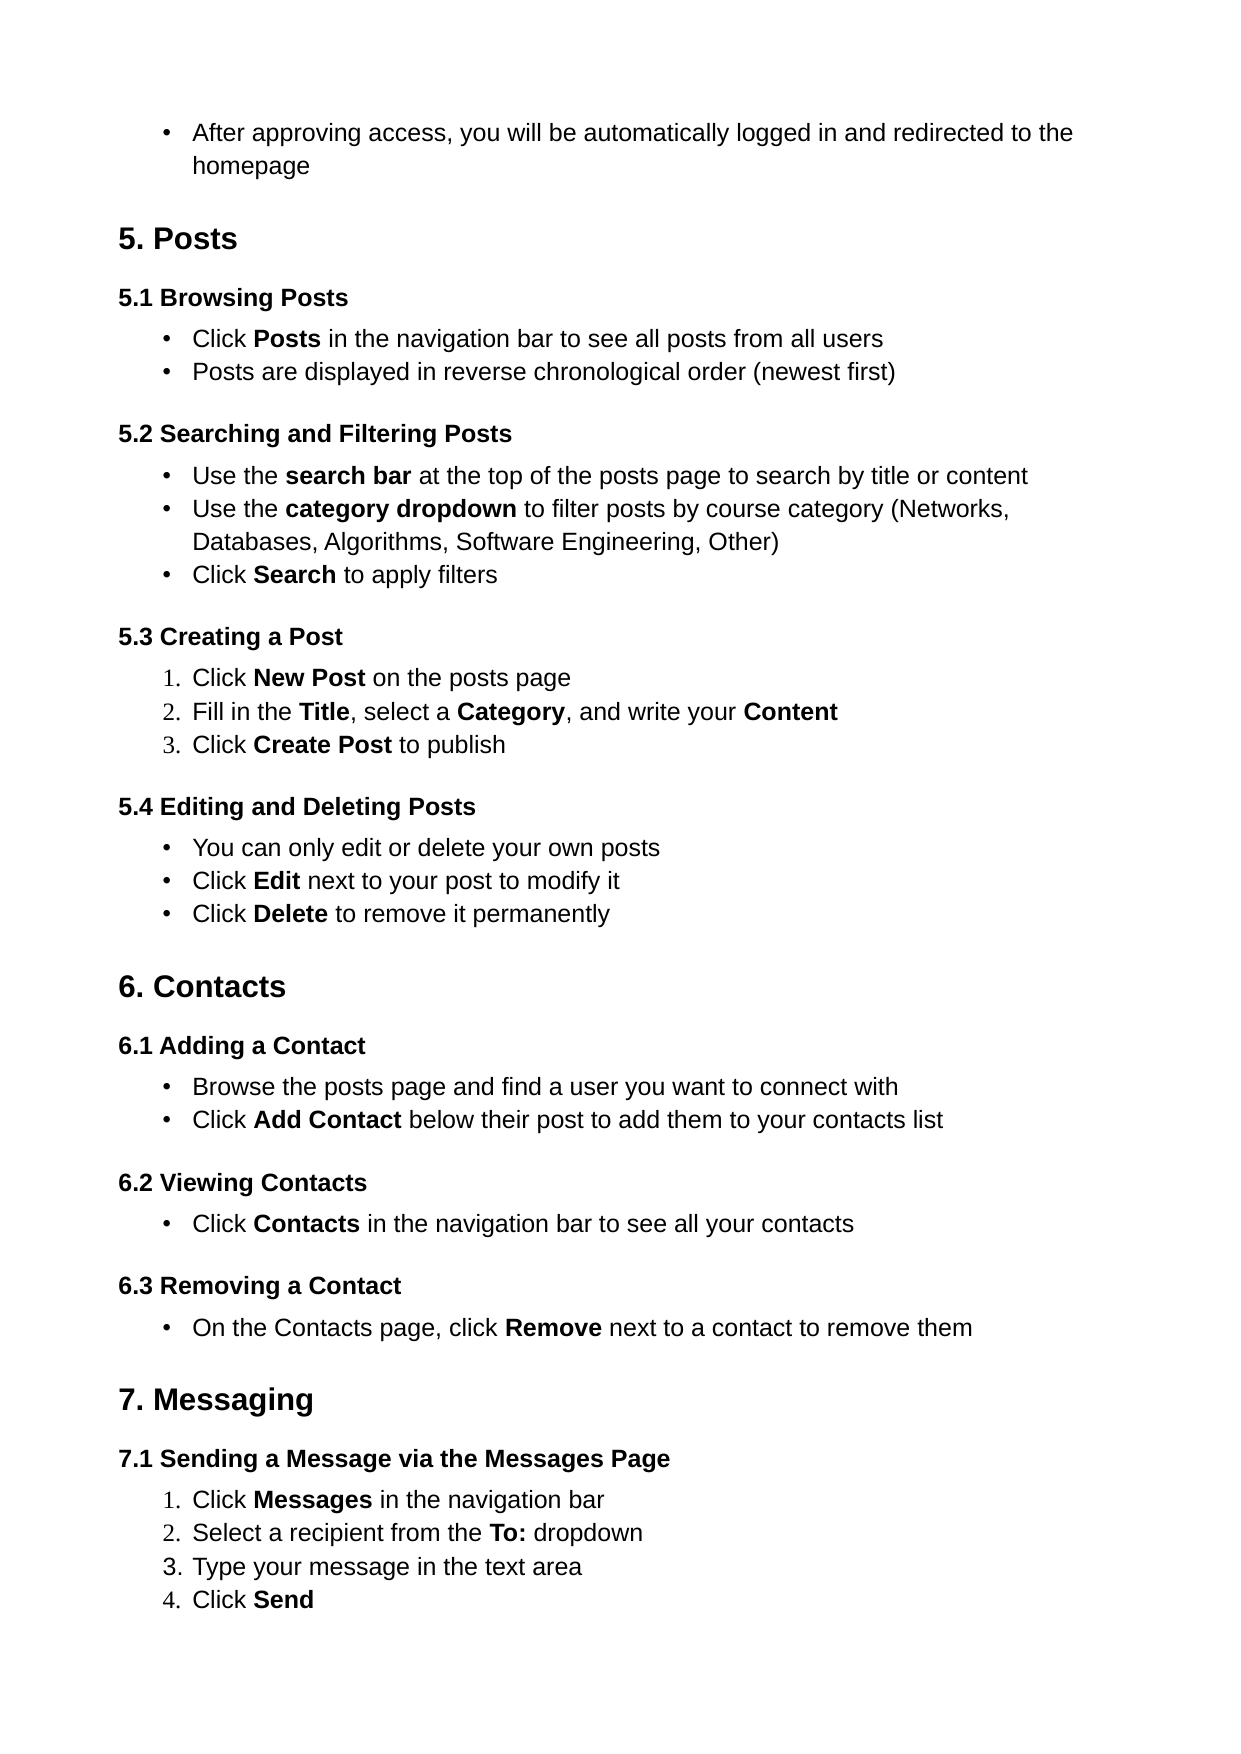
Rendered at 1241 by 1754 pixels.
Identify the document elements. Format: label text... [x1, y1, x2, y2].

list Click Add Contact below their post to add them to your contacts list [162, 1105, 1122, 1134]
list Click Edit next to your post to modify it [162, 866, 1122, 895]
list On the Contacts page, click Remove next to a contact to remove them [162, 1312, 1122, 1341]
list Use the search bar at the top of the posts page to search by title or content [162, 461, 1122, 489]
list Browse the posts page and find a user you want to connect with [162, 1072, 1122, 1101]
list Click Messages in the navigation bar [162, 1485, 1122, 1514]
list You can only edit or delete your own posts [162, 833, 1122, 862]
list Click Contacts in the navigation bar to see all your contacts [162, 1209, 1122, 1238]
list Select a recipient from the To: dropdown [162, 1518, 1122, 1547]
subtitle 7. Messaging [118, 1381, 1122, 1417]
list After approving access, you will be automatically logged in and redirected to the homepage [162, 118, 1122, 180]
list Click Send [162, 1584, 1122, 1613]
subtitle 5.2 Searching and Filtering Posts [118, 419, 1122, 448]
subtitle 6.3 Removing a Contact [118, 1271, 1122, 1300]
subtitle 5.3 Creating a Post [118, 622, 1122, 651]
subtitle 5.1 Browsing Posts [118, 283, 1122, 311]
list Fill in the Title, select a Category, and write your Content [162, 697, 1122, 725]
list Click New Post on the posts page [162, 663, 1122, 692]
list Use the category dropdown to filter posts by course category (Networks, Databases, Algorithms, Software Engineering, Other) [162, 494, 1122, 556]
subtitle 5. Posts [118, 220, 1122, 256]
list Posts are displayed in reverse chronological order (newest first) [162, 357, 1122, 386]
subtitle 6.1 Adding a Contact [118, 1031, 1122, 1060]
list Click Create Post to publish [162, 730, 1122, 758]
subtitle 7.1 Sending a Message via the Messages Page [118, 1444, 1122, 1473]
list Click Posts in the navigation bar to see all posts from all users [162, 324, 1122, 353]
list Type your message in the text area [162, 1552, 1122, 1580]
list Click Search to apply filters [162, 560, 1122, 589]
subtitle 5.4 Editing and Deleting Posts [118, 792, 1122, 821]
subtitle 6. Contacts [118, 968, 1122, 1004]
list Click Delete to remove it permanently [162, 899, 1122, 928]
subtitle 6.2 Viewing Contacts [118, 1168, 1122, 1196]
